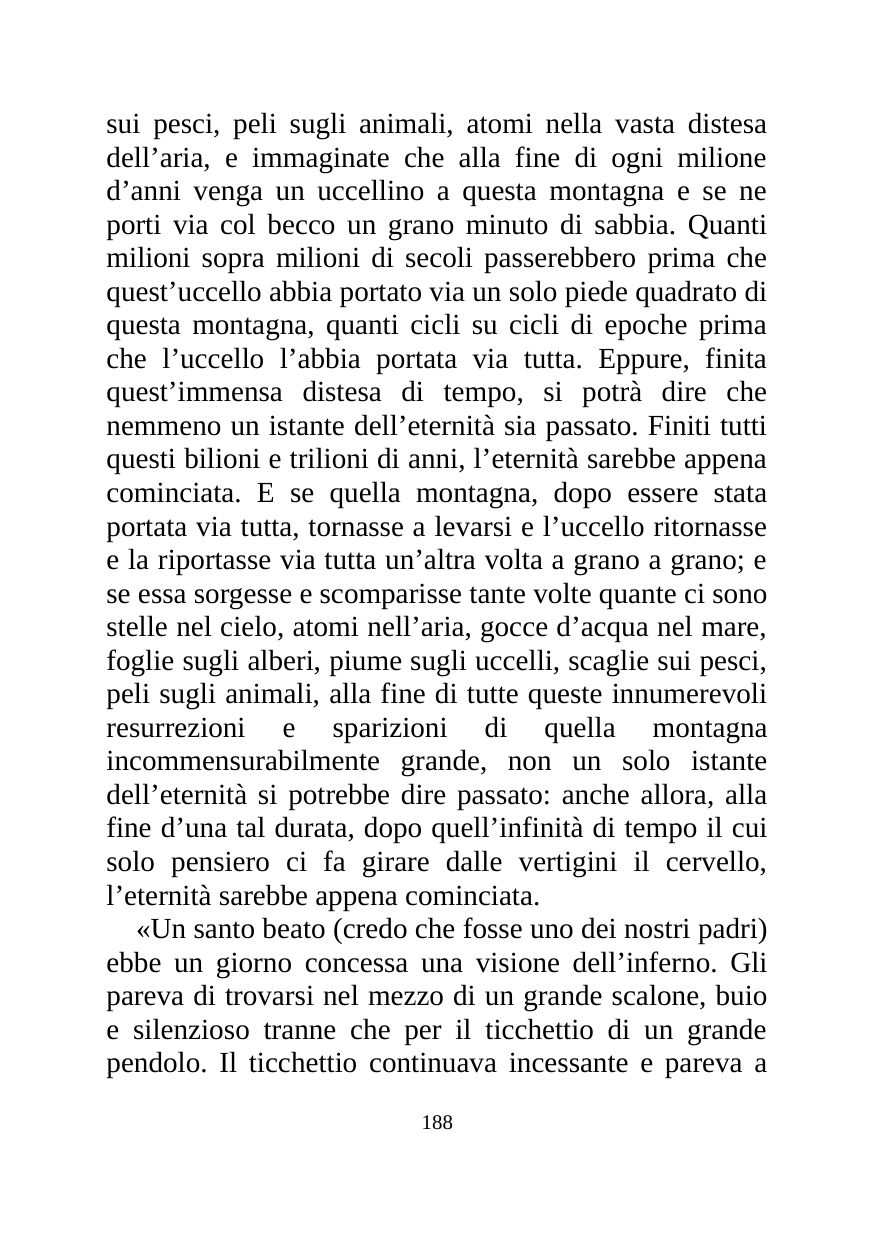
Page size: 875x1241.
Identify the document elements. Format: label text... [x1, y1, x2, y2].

text «Un santo beato (credo che fosse uno dei nostri padri) ebbe un giorno concessa una visione dell’inferno. Gli pareva di trovarsi nel mezzo di un grande scalone, buio e silenzioso tranne che per il ticchettio di un grande pendolo. Il ticchettio continuava incessante e pareva a [106, 911, 768, 1079]
text sui pesci, peli sugli animali, atomi nella vasta distesa dell’aria, e immaginate che alla fine di ogni milione d’anni venga un uccellino a questa montagna e se ne porti via col becco un grano minuto di sabbia. Quanti milioni sopra milioni di secoli passerebbero prima che quest’uccello abbia portato via un solo piede quadrato di questa montagna, quanti cicli su cicli di epoche prima che l’uccello l’abbia portata via tutta. Eppure, finita quest’immensa distesa di tempo, si potrà dire che nemmeno un istante dell’eternità sia passato. Finiti tutti questi bilioni e trilioni di anni, l’eternità sarebbe appena cominciata. E se quella montagna, dopo essere stata portata via tutta, tornasse a levarsi e l’uccello ritornasse e la riportasse via tutta un’altra volta a grano a grano; e se essa sorgesse e scomparisse tante volte quante ci sono stelle nel cielo, atomi nell’aria, gocce d’acqua nel mare, foglie sugli alberi, piume sugli uccelli, scaglie sui pesci, peli sugli animali, alla fine di tutte queste innumerevoli resurrezioni e sparizioni di quella montagna incommensurabilmente grande, non un solo istante dell’eternità si potrebbe dire passato: anche allora, alla fine d’una tal durata, dopo quell’infinità di tempo il cui solo pensiero ci fa girare dalle vertigini il cervello, l’eternità sarebbe appena cominciata. [106, 106, 768, 911]
